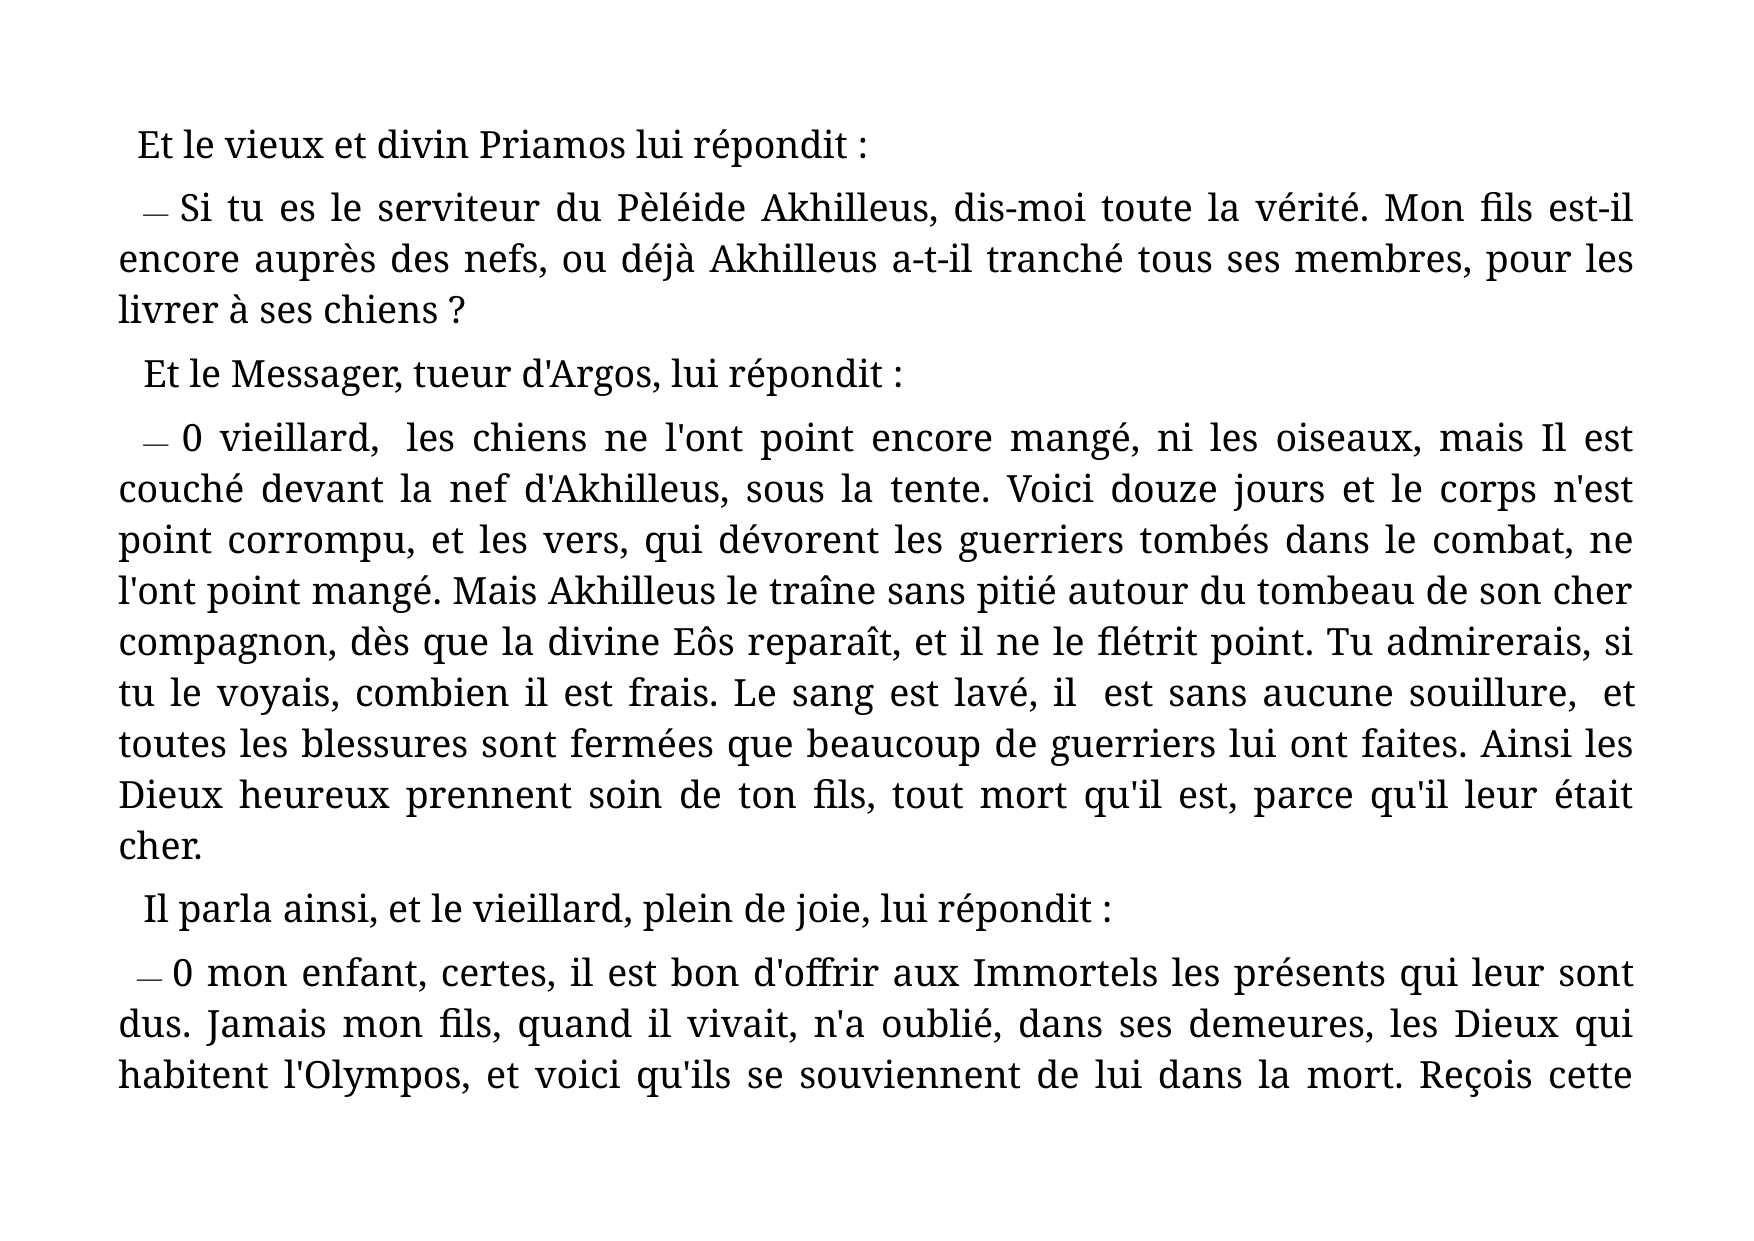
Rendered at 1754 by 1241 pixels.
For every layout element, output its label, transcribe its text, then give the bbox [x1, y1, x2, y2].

text — 0 mon enfant, certes, il est bon d'offrir aux Immortels les présents qui leur sont dus. Jamais mon fils, quand il vivait, n'a oublié, dans ses demeures, les Dieux qui habitent l'Olympos, et voici qu'ils se souviennent de lui dans la mort. Reçois cette [118, 946, 1636, 1099]
text Et le vieux et divin Priamos lui répondit : [118, 118, 1636, 169]
text — 0 vieillard, les chiens ne l'ont point encore mangé, ni les oiseaux, mais Il est couché devant la nef d'Akhilleus, sous la tente. Voici douze jours et le corps n'est point corrompu, et les vers, qui dévorent les guerriers tombés dans le combat, ne l'ont point mangé. Mais Akhilleus le traîne sans pitié autour du tombeau de son cher compagnon, dès que la divine Eôs reparaît, et il ne le flétrit point. Tu admirerais, si tu le voyais, combien il est frais. Le sang est lavé, il est sans aucune souillure, et toutes les blessures sont fermées que beaucoup de guerriers lui ont faites. Ainsi les Dieux heureux prennent soin de ton fils, tout mort qu'il est, parce qu'il leur était cher. [118, 411, 1636, 870]
text Et le Messager, tueur d'Argos, lui répondit : [118, 347, 1636, 398]
text Il parla ainsi, et le vieillard, plein de joie, lui répondit : [118, 883, 1636, 934]
text — Si tu es le serviteur du Pèléide Akhilleus, dis-moi toute la vérité. Mon fils est-il encore auprès des nefs, ou déjà Akhilleus a-t-il tranché tous ses membres, pour les livrer à ses chiens ? [118, 182, 1636, 335]
